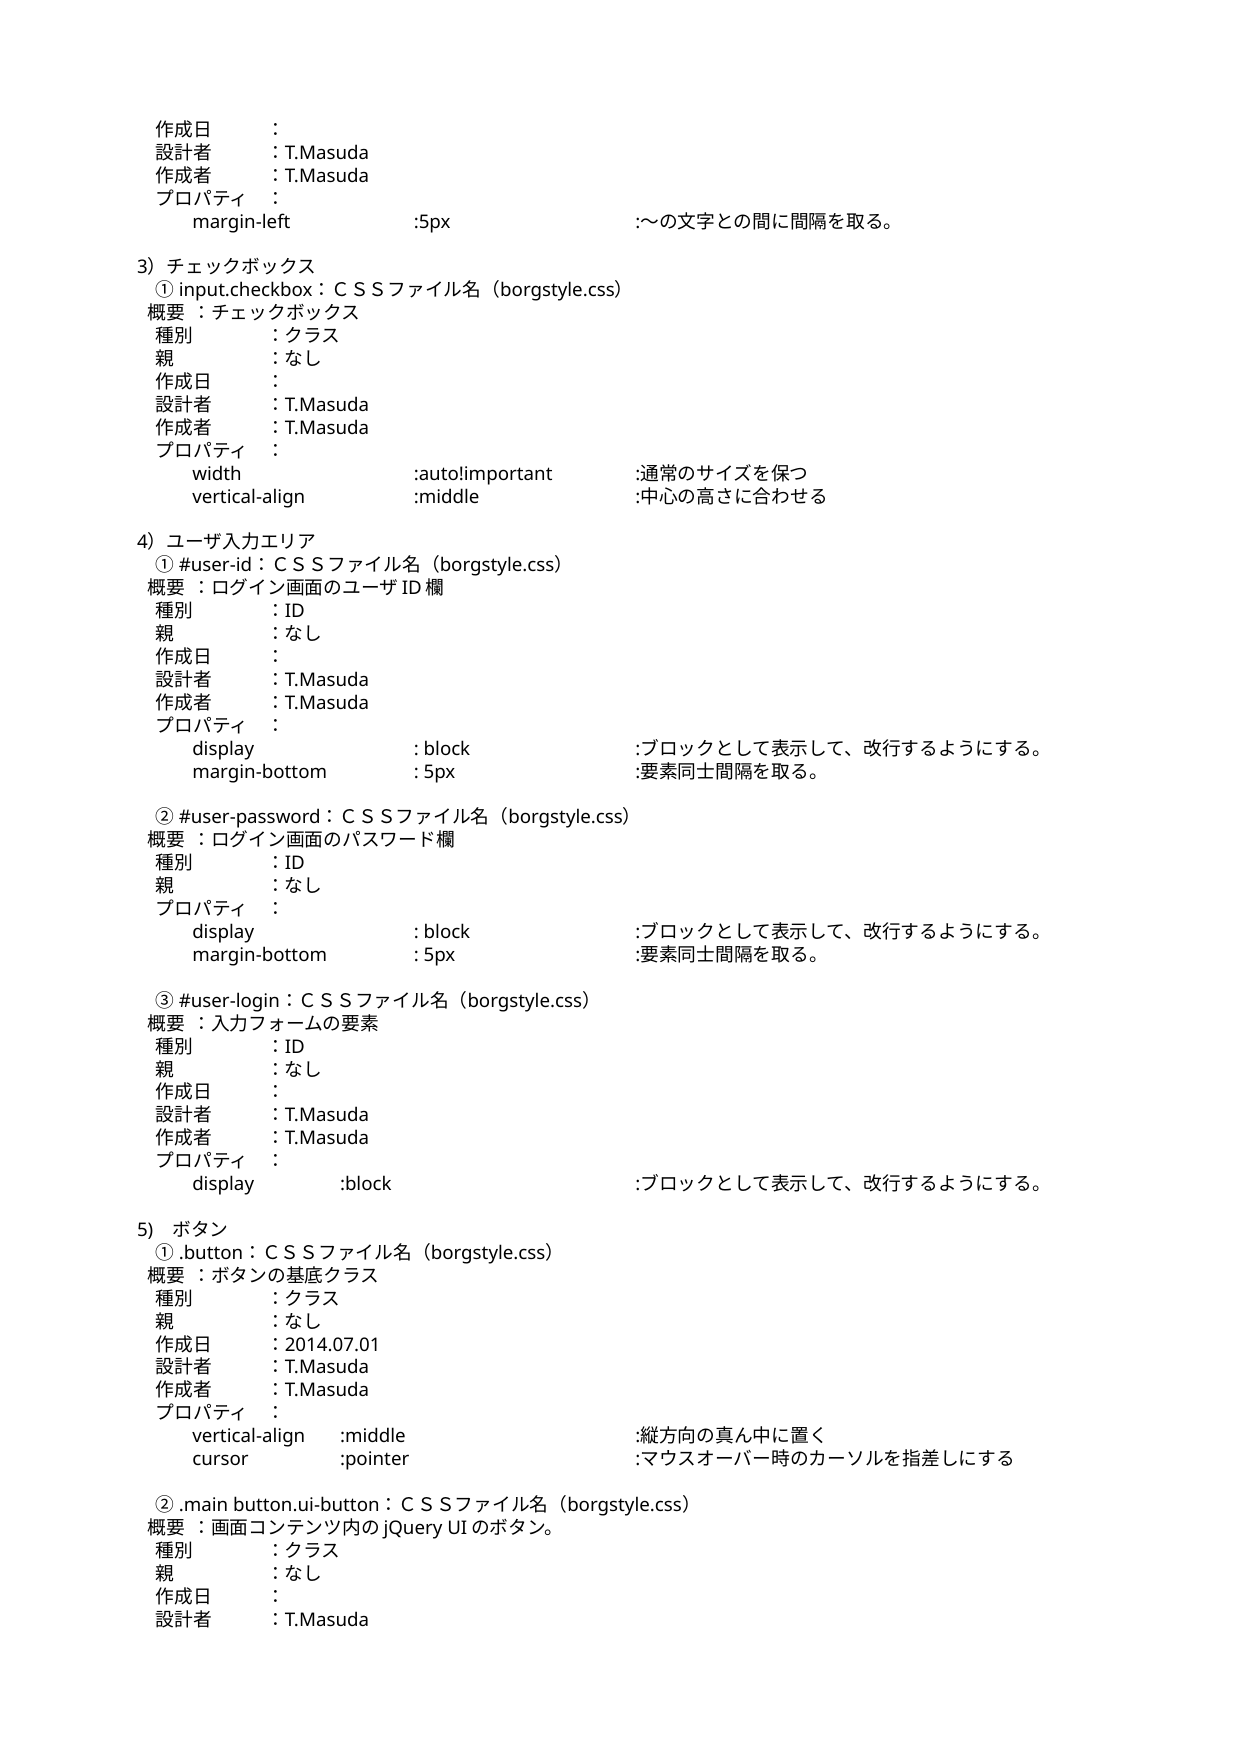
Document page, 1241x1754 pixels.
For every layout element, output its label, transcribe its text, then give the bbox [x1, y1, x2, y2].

text 作成者 ：T.Masuda [118, 691, 1122, 714]
text プロパティ ： [118, 1401, 1122, 1424]
text margin-left :5px :〜の文字との間に間隔を取る。 [118, 210, 1122, 233]
text 作成者 ：T.Masuda [118, 1378, 1122, 1401]
text プロパティ ： [118, 187, 1122, 210]
text 種別 ：ID [118, 1035, 1122, 1058]
text プロパティ ： [118, 714, 1122, 737]
text 概要 ：ログイン画面のパスワード欄 [118, 828, 1122, 851]
text 親 ：なし [118, 1310, 1122, 1333]
text ② .main button.ui-button：ＣＳＳファイル名（borgstyle.css） [118, 1493, 1122, 1516]
text 概要 ：入力フォームの要素 [118, 1012, 1122, 1035]
text 親 ：なし [118, 1562, 1122, 1585]
text 種別 ：ID [118, 599, 1122, 622]
text 5) ボタン [118, 1218, 1122, 1241]
text 3）チェックボックス [118, 256, 1122, 278]
text 概要 ：ログイン画面のユーザID欄 [118, 576, 1122, 599]
text display : block :ブロックとして表示して、改行するようにする。 [118, 920, 1122, 943]
text 親 ：なし [118, 874, 1122, 897]
text 種別 ：ID [118, 851, 1122, 874]
text 概要 ：チェックボックス [118, 301, 1122, 324]
text 設計者 ：T.Masuda [118, 1103, 1122, 1126]
text 親 ：なし [118, 347, 1122, 370]
text 作成日 ： [118, 645, 1122, 668]
text 設計者 ：T.Masuda [118, 668, 1122, 691]
text 作成日 ： [118, 1081, 1122, 1103]
text 種別 ：クラス [118, 1539, 1122, 1562]
text 作成日 ： [118, 1585, 1122, 1608]
text 概要 ：画面コンテンツ内のjQuery UIのボタン。 [118, 1516, 1122, 1539]
text 作成日 ：2014.07.01 [118, 1333, 1122, 1356]
text 設計者 ：T.Masuda [118, 1608, 1122, 1631]
text 作成者 ：T.Masuda [118, 416, 1122, 439]
text 種別 ：クラス [118, 1287, 1122, 1310]
text プロパティ ： [118, 1149, 1122, 1172]
text cursor :pointer :マウスオーバー時のカーソルを指差しにする [118, 1447, 1122, 1470]
text ① input.checkbox：ＣＳＳファイル名（borgstyle.css） [118, 278, 1122, 301]
text display : block :ブロックとして表示して、改行するようにする。 [118, 737, 1122, 760]
text 作成日 ： [118, 118, 1122, 141]
text margin-bottom : 5px :要素同士間隔を取る。 [118, 760, 1122, 783]
text 親 ：なし [118, 1058, 1122, 1081]
text 設計者 ：T.Masuda [118, 141, 1122, 164]
text 作成者 ：T.Masuda [118, 1126, 1122, 1149]
text vertical-align :middle :中心の高さに合わせる [118, 485, 1122, 508]
text 設計者 ：T.Masuda [118, 1356, 1122, 1378]
text 概要 ：ボタンの基底クラス [118, 1264, 1122, 1287]
text 作成者 ：T.Masuda [118, 164, 1122, 187]
text 親 ：なし [118, 622, 1122, 645]
text 作成日 ： [118, 370, 1122, 393]
text 4）ユーザ入力エリア [118, 531, 1122, 553]
text ① #user-id：ＣＳＳファイル名（borgstyle.css） [118, 553, 1122, 576]
text 種別 ：クラス [118, 324, 1122, 347]
text display :block :ブロックとして表示して、改行するようにする。 [118, 1172, 1122, 1195]
text margin-bottom : 5px :要素同士間隔を取る。 [118, 943, 1122, 966]
text ① .button：ＣＳＳファイル名（borgstyle.css） [118, 1241, 1122, 1264]
text ③ #user-login：ＣＳＳファイル名（borgstyle.css） [118, 989, 1122, 1012]
text プロパティ ： [118, 897, 1122, 920]
text 設計者 ：T.Masuda [118, 393, 1122, 416]
text width :auto!important :通常のサイズを保つ [118, 462, 1122, 485]
text vertical-align :middle :縦方向の真ん中に置く [118, 1424, 1122, 1447]
text ② #user-password：ＣＳＳファイル名（borgstyle.css） [118, 806, 1122, 828]
text プロパティ ： [118, 439, 1122, 462]
